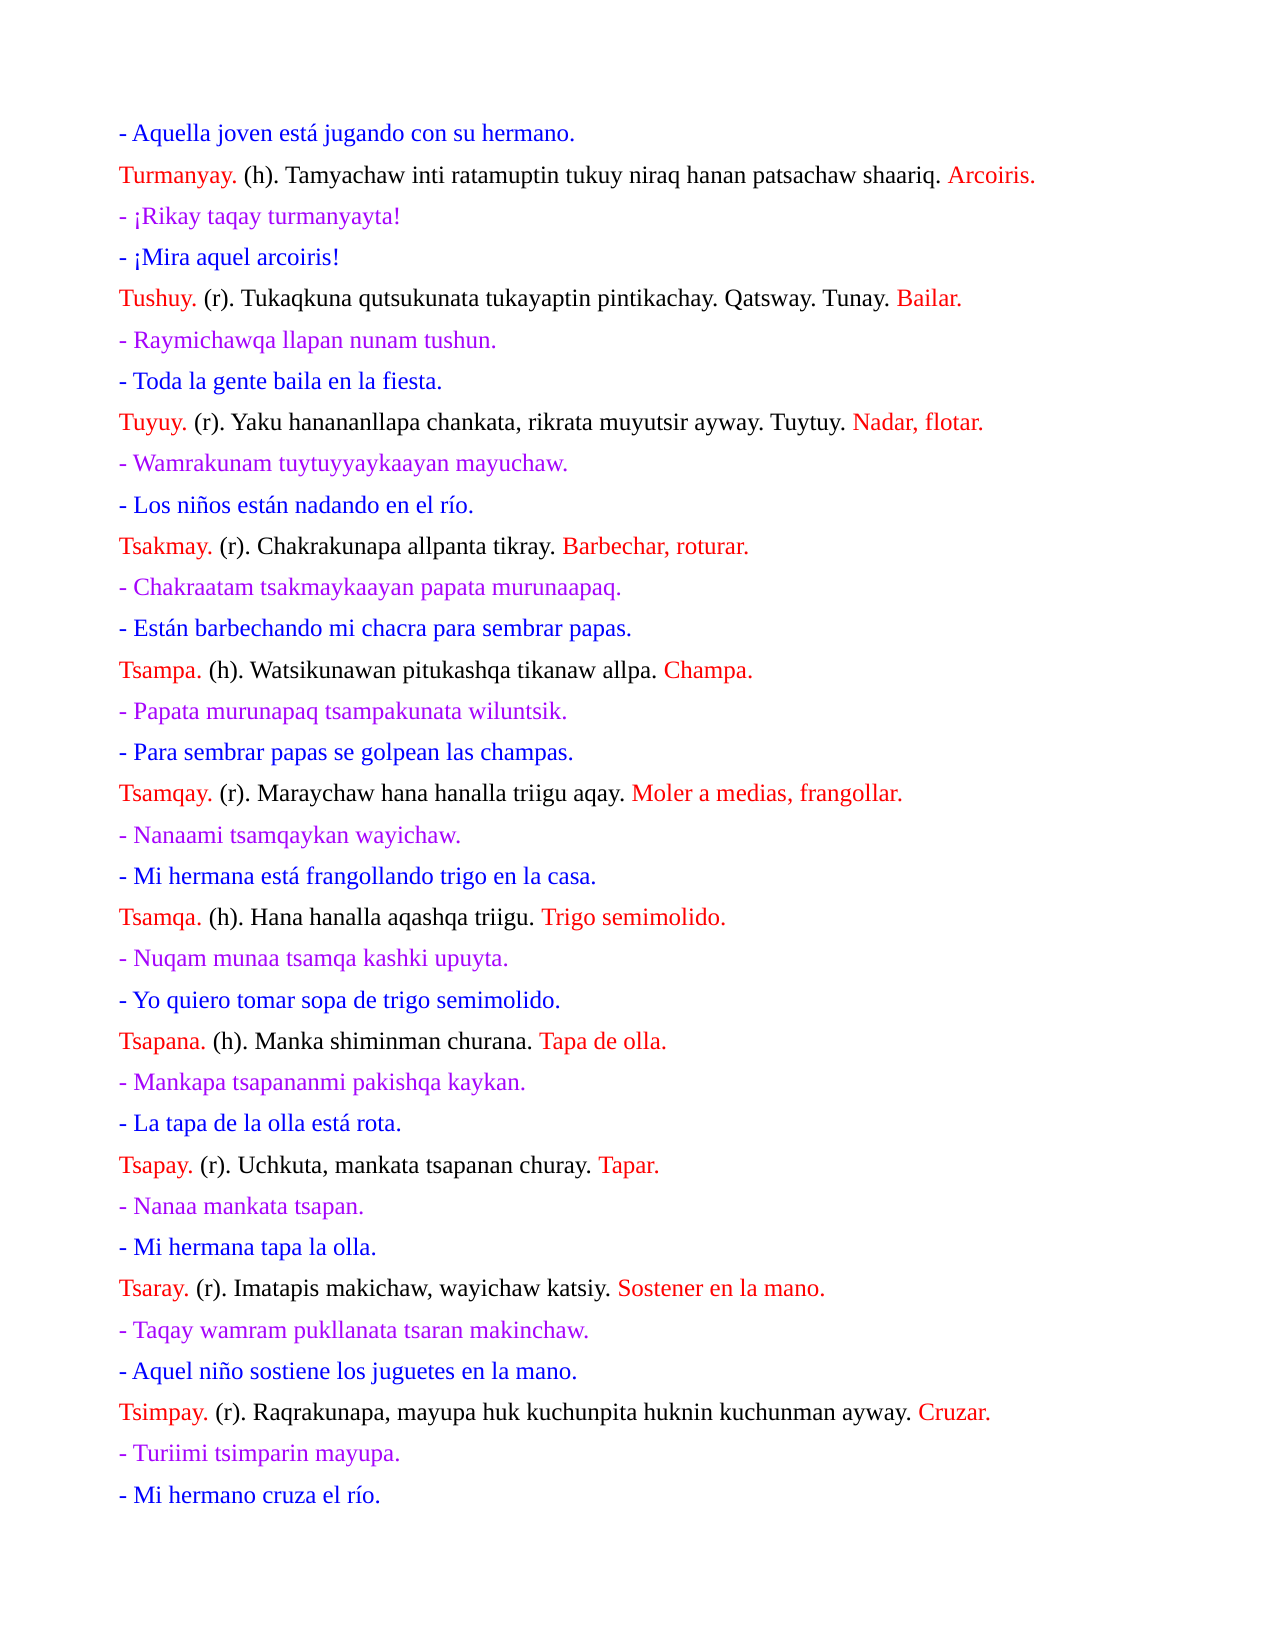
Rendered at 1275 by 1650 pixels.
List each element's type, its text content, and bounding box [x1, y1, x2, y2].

text - Mi hermana tapa la olla. [118, 1232, 1156, 1261]
text - Taqay wamram pukllanata tsaran makinchaw. [118, 1315, 1156, 1343]
text - Wamrakunam tuytuyyaykaayan mayuchaw. [118, 448, 1156, 477]
text - Están barbechando mi chacra para sembrar papas. [118, 613, 1156, 642]
text - ¡Mira aquel arcoiris! [118, 242, 1156, 271]
text - ¡Rikay taqay turmanyayta! [118, 201, 1156, 230]
text - Nanaami tsamqaykan wayichaw. [118, 820, 1156, 848]
text - Los niños están nadando en el río. [118, 490, 1156, 518]
text Tuyuy. (r). Yaku hanananllapa chankata, rikrata muyutsir ayway. Tuytuy. Nadar, flotar. [118, 407, 1156, 436]
text Turmanyay. (h). Tamyachaw inti ratamuptin tukuy niraq hanan patsachaw shaariq. Arcoiris. [118, 160, 1156, 188]
text - Turiimi tsimparin mayupa. [118, 1438, 1156, 1467]
text - Nuqam munaa tsamqa kashki upuyta. [118, 943, 1156, 972]
text - Nanaa mankata tsapan. [118, 1191, 1156, 1220]
text Tsampa. (h). Watsikunawan pitukashqa tikanaw allpa. Champa. [118, 655, 1156, 683]
text Tushuy. (r). Tukaqkuna qutsukunata tukayaptin pintikachay. Qatsway. Tunay. Bailar. [118, 283, 1156, 312]
text - Toda la gente baila en la fiesta. [118, 366, 1156, 395]
text Tsakmay. (r). Chakrakunapa allpanta tikray. Barbechar, roturar. [118, 531, 1156, 560]
text Tsaray. (r). Imatapis makichaw, wayichaw katsiy. Sostener en la mano. [118, 1273, 1156, 1302]
text Tsapana. (h). Manka shiminman churana. Tapa de olla. [118, 1026, 1156, 1055]
text Tsamqay. (r). Maraychaw hana hanalla triigu aqay. Moler a medias, frangollar. [118, 778, 1156, 807]
text - Aquella joven está jugando con su hermano. [118, 118, 1156, 147]
text - Yo quiero tomar sopa de trigo semimolido. [118, 985, 1156, 1013]
text - Mi hermana está frangollando trigo en la casa. [118, 861, 1156, 890]
text Tsimpay. (r). Raqrakunapa, mayupa huk kuchunpita huknin kuchunman ayway. Cruzar. [118, 1397, 1156, 1426]
text - Aquel niño sostiene los juguetes en la mano. [118, 1356, 1156, 1385]
text - Papata murunapaq tsampakunata wiluntsik. [118, 696, 1156, 725]
text - Mankapa tsapananmi pakishqa kaykan. [118, 1067, 1156, 1096]
text - Mi hermano cruza el río. [118, 1480, 1156, 1508]
text - Raymichawqa llapan nunam tushun. [118, 325, 1156, 353]
text Tsapay. (r). Uchkuta, mankata tsapanan churay. Tapar. [118, 1150, 1156, 1178]
text - Chakraatam tsakmaykaayan papata murunaapaq. [118, 572, 1156, 601]
text Tsamqa. (h). Hana hanalla aqashqa triigu. Trigo semimolido. [118, 902, 1156, 931]
text - Para sembrar papas se golpean las champas. [118, 737, 1156, 766]
text - La tapa de la olla está rota. [118, 1108, 1156, 1137]
